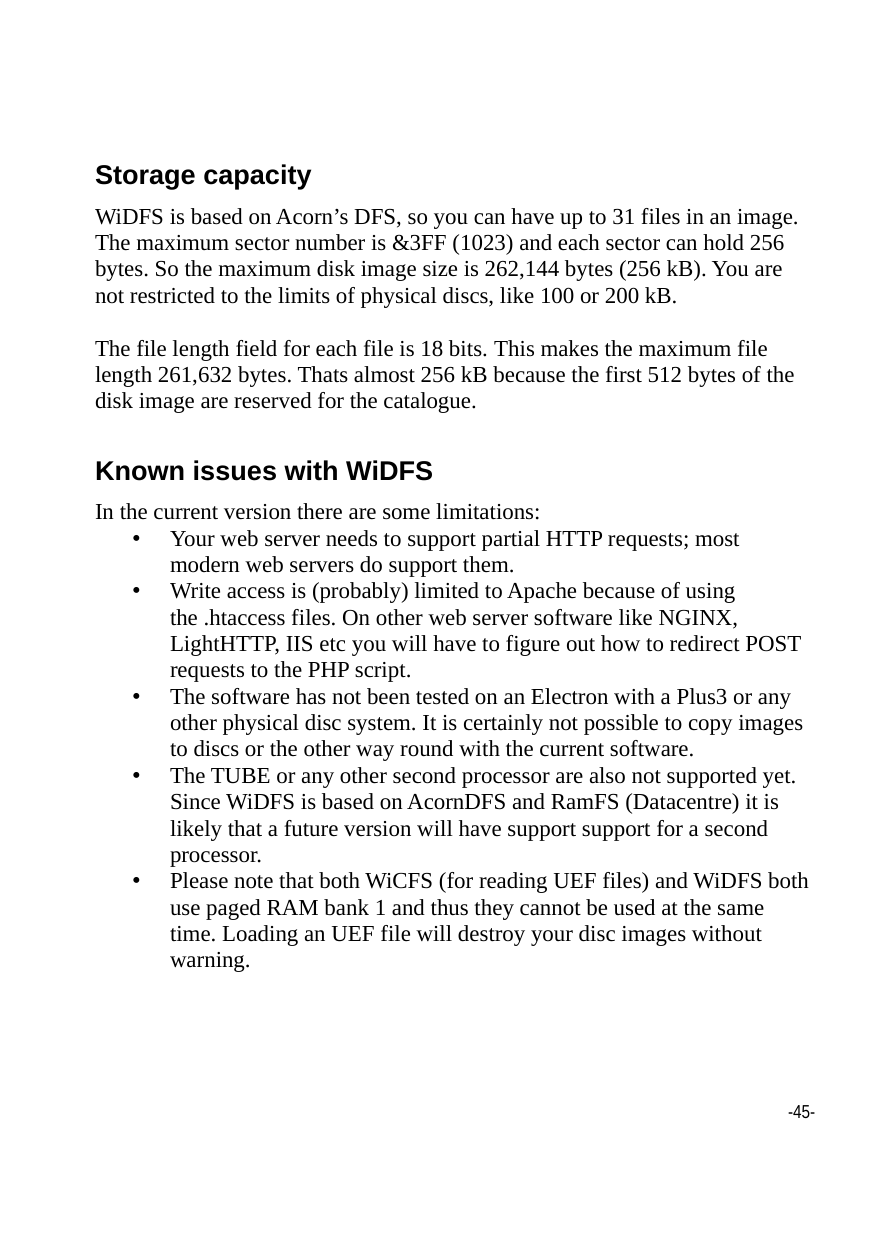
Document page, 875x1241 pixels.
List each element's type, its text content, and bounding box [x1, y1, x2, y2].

text WiDFS is based on Acorn’s DFS, so you can have up to 31 files in an image. The maximum sector number is &3FF (1023) and each sector can hold 256 bytes. So the maximum disk image size is 262,144 bytes (256 kB). You are not restricted to the limits of physical discs, like 100 or 200 kB. [95, 203, 815, 308]
list The TUBE or any other second processor are also not supported yet. Since WiDFS is based on AcornDFS and RamFS (Datacentre) it is likely that a future version will have support support for a second processor. [132, 762, 815, 867]
subtitle Known issues with WiDFS [95, 454, 815, 486]
list Your web server needs to support partial HTTP requests; most modern web servers do support them. [132, 525, 815, 577]
text The file length field for each file is 18 bits. This makes the maximum file length 261,632 bytes. Thats almost 256 kB because the first 512 bytes of the disk image are reserved for the catalogue. [95, 334, 815, 414]
subtitle Storage capacity [95, 159, 815, 190]
list Write access is (probably) limited to Apache because of using the .htaccess files. On other web server software like NGINX, LightHTTP, IIS etc you will have to figure out how to redirect POST requests to the PHP script. [132, 577, 815, 683]
text In the current version there are some limitations: [95, 498, 815, 525]
list Please note that both WiCFS (for reading UEF files) and WiDFS both use paged RAM bank 1 and thus they cannot be used at the same time. Loading an UEF file will destroy your disc images without warning. [132, 867, 815, 973]
list The software has not been tested on an Electron with a Plus3 or any other physical disc system. It is certainly not possible to copy images to discs or the other way round with the current software. [132, 683, 815, 762]
